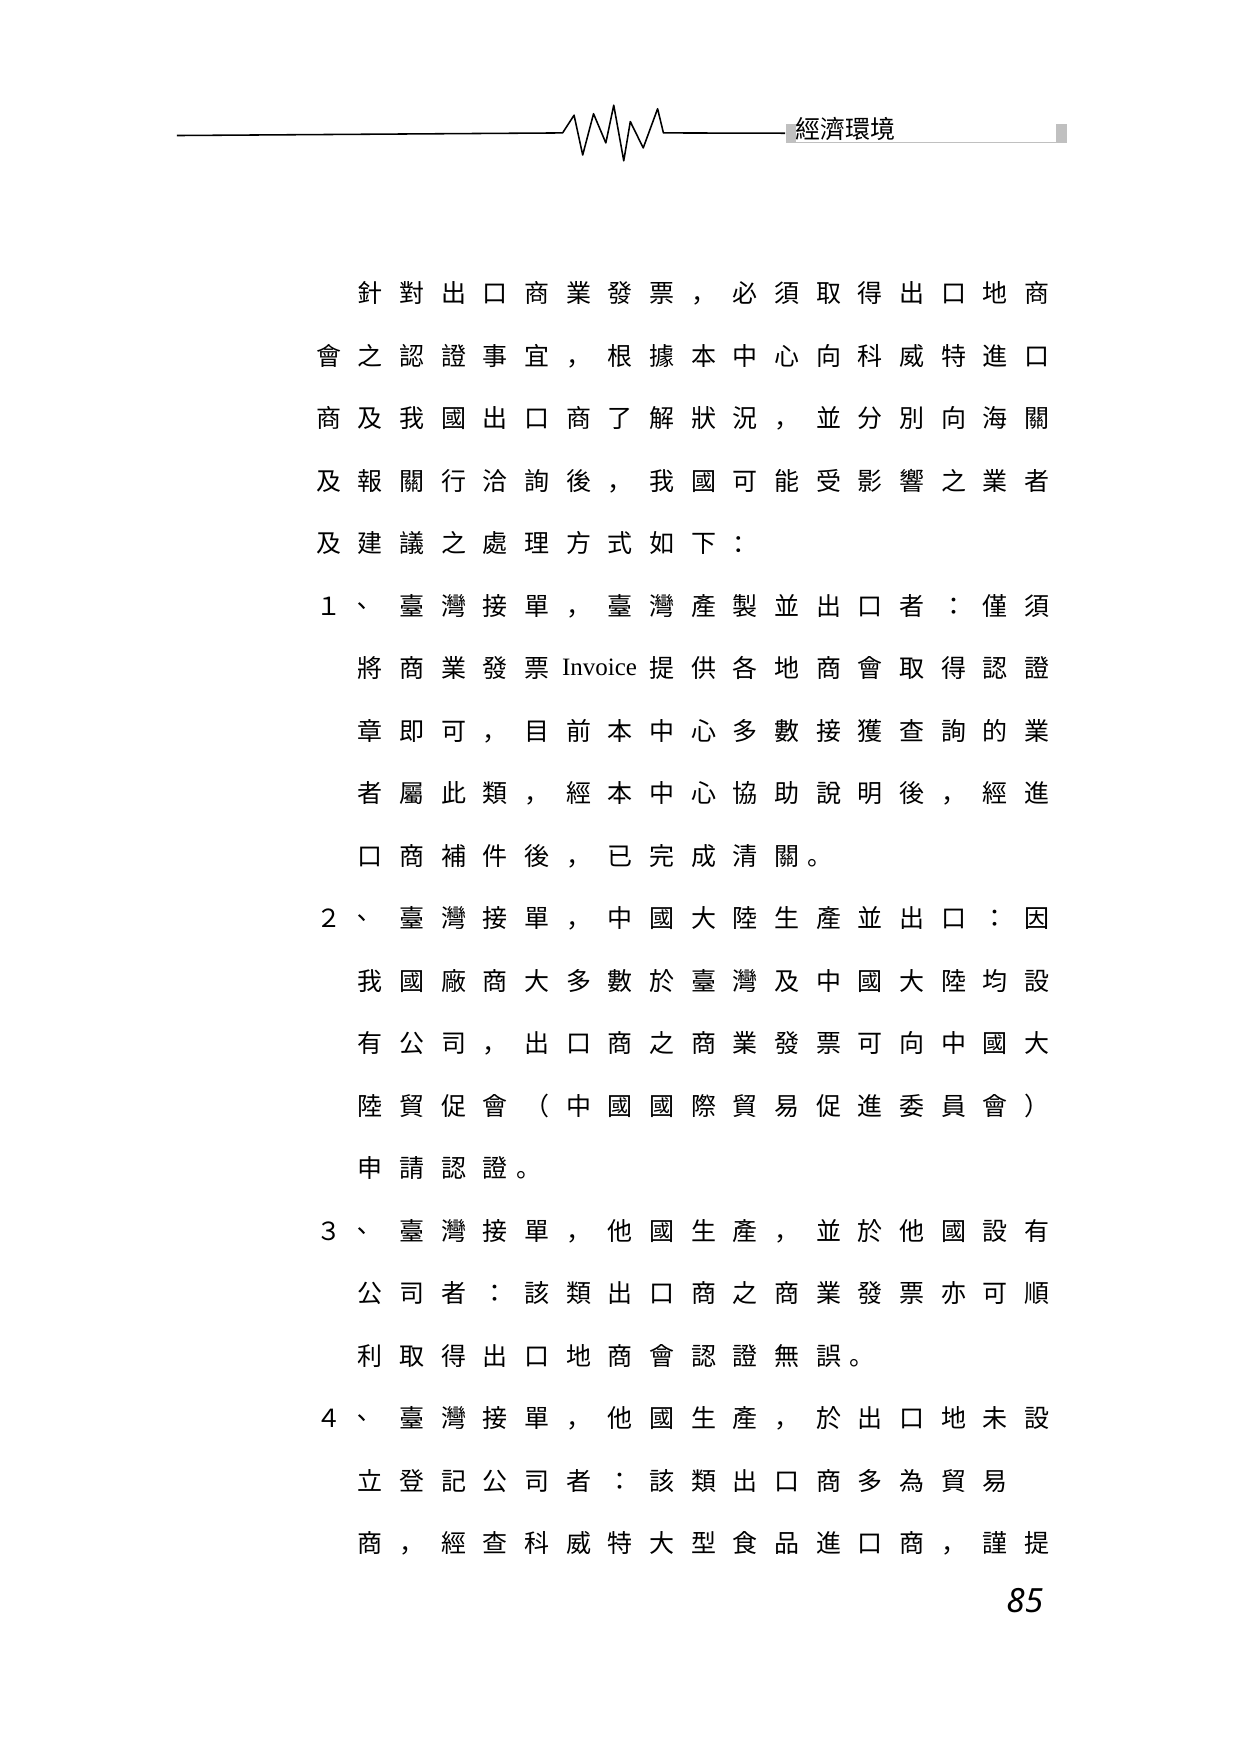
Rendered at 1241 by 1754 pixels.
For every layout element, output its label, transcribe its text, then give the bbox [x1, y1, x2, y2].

text ４、臺灣接單，他國生產，於出口地未設立登記公司者：該類出口商多為貿易商，經查科威特大型食品進口商，謹提 [281, 1375, 1058, 1563]
text １、臺灣接單，臺灣產製並出口者：僅須將商業發票Invoice提供各地商會取得認證章即可，目前本中心多數接獲查詢的業者屬此類，經本中心協助說明後，經進口商補件後，已完成清關。 [281, 563, 1058, 875]
text ３、臺灣接單，他國生產，並於他國設有公司者：該類出口商之商業發票亦可順利取得出口地商會認證無誤。 [281, 1188, 1058, 1375]
text ２、臺灣接單，中國大陸生產並出口：因我國廠商大多數於臺灣及中國大陸均設有公司，出口商之商業發票可向中國大陸貿促會（中國國際貿易促進委員會）申請認證。 [281, 875, 1058, 1188]
text 針對出口商業發票，必須取得出口地商會之認證事宜，根據本中心向科威特進口商及我國出口商了解狀況，並分別向海關及報關行洽詢後，我國可能受影響之業者及建議之處理方式如下： [281, 250, 1058, 563]
